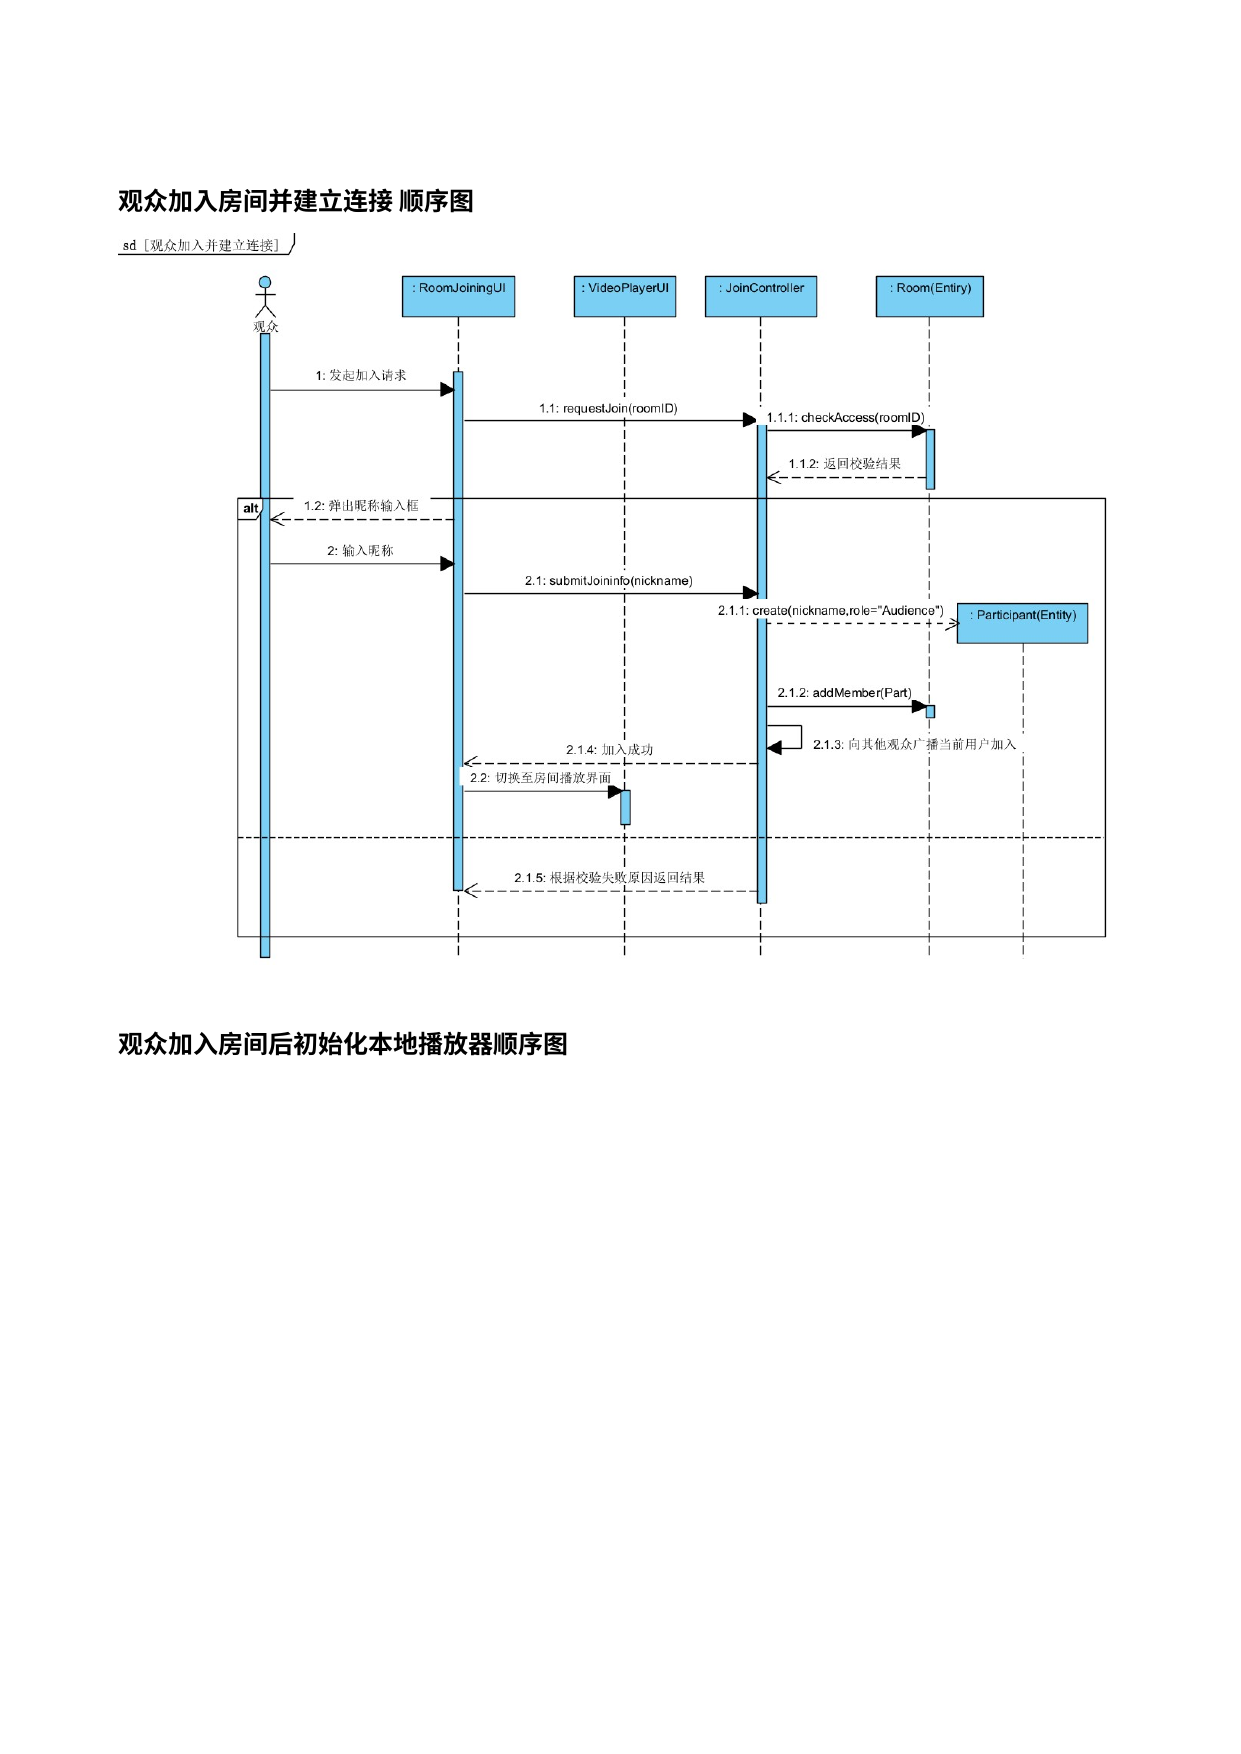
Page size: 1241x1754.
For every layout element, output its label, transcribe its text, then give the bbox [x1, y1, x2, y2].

list 观众加入房间并建立连接 顺序图 [118, 188, 1122, 220]
list 观众加入房间后初始化本地播放器顺序图 [118, 1024, 1122, 1061]
picture [118, 233, 1123, 965]
